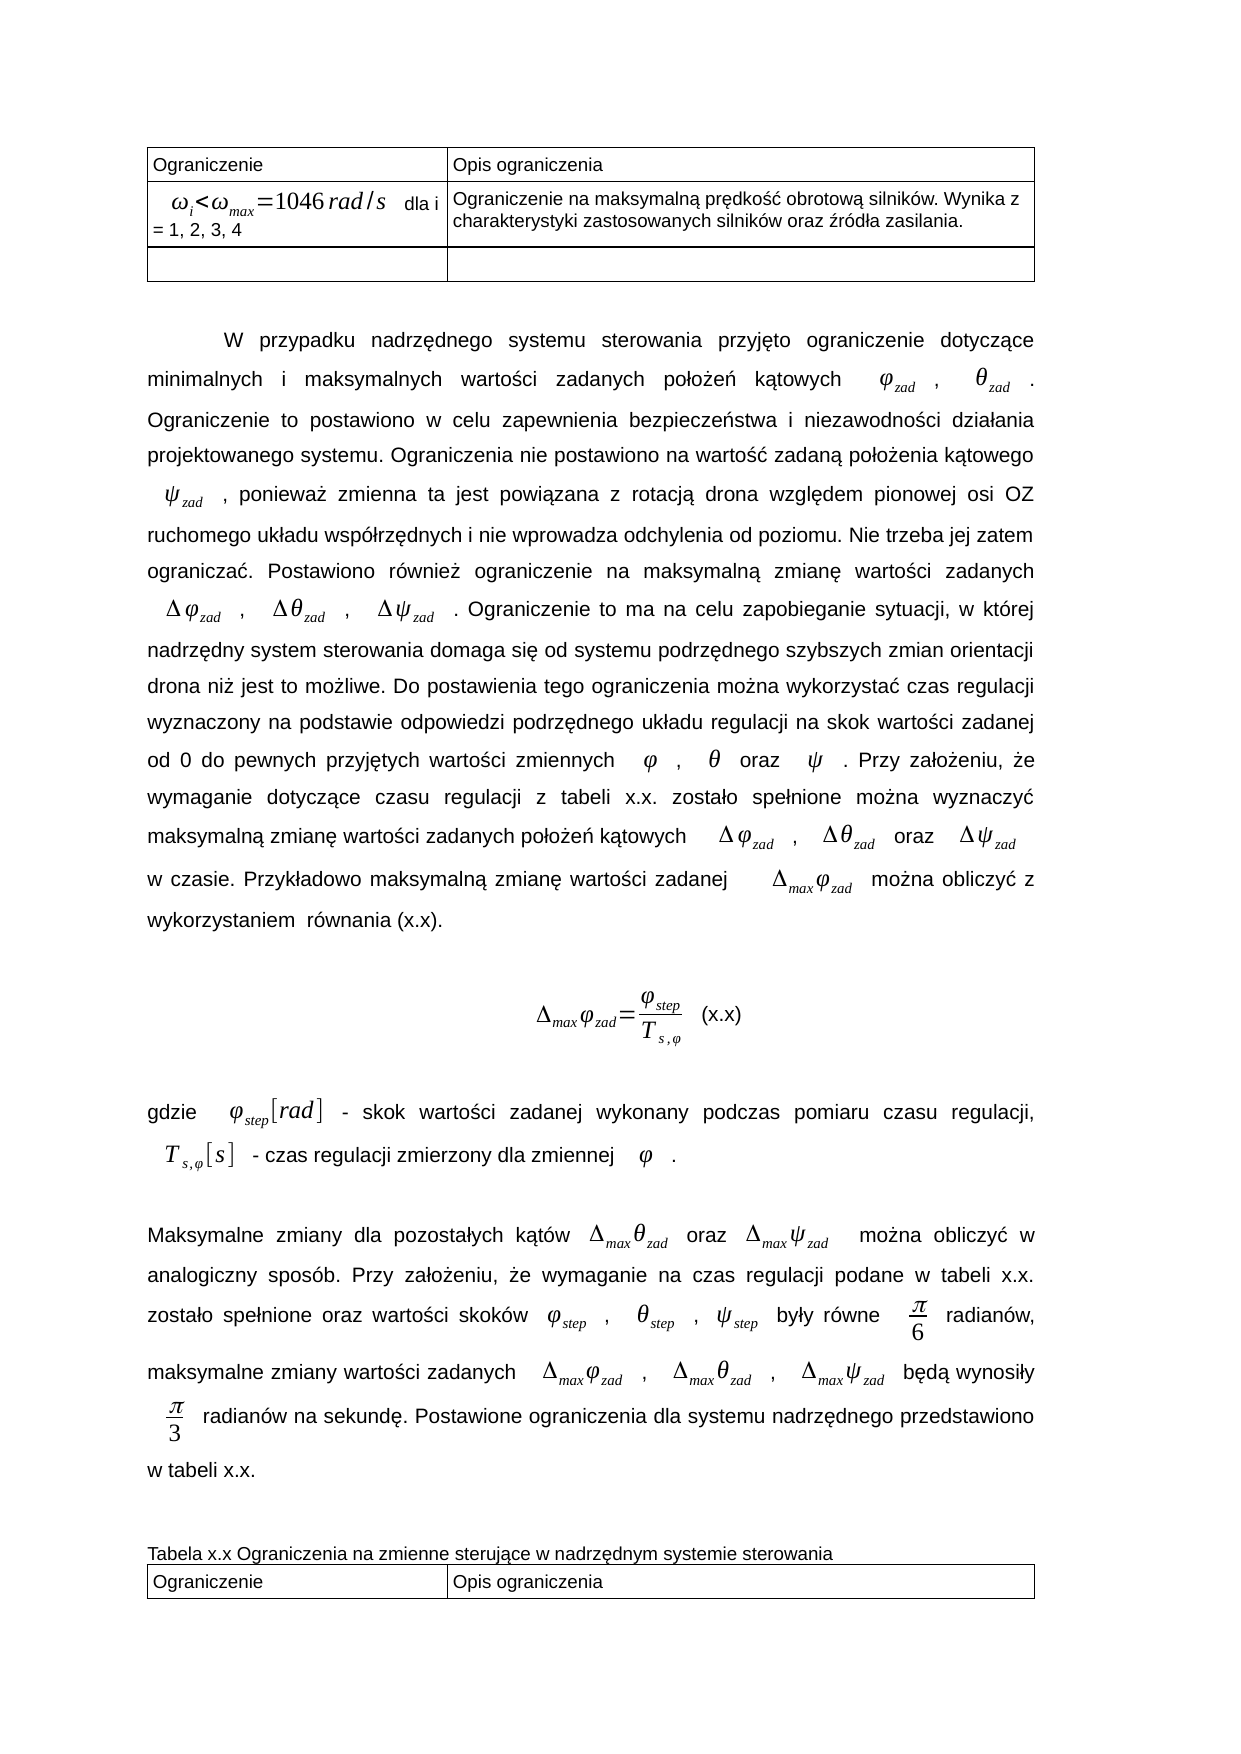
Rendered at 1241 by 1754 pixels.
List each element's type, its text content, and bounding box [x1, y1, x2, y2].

table_header Ograniczenie [148, 148, 447, 181]
text (x.x) [147, 981, 1035, 1048]
table_cell [148, 248, 447, 281]
table_header Opis ograniczenia [448, 148, 1034, 181]
table_cell [448, 248, 1034, 281]
table_cell Ograniczenie na maksymalną prędkość obrotową silników. Wynika z charakterystyki zastosowanych silników oraz źródła zasilania. [448, 182, 1034, 246]
text Maksymalne zmiany dla pozostałych kątóworaz można obliczyć w analogiczny sposób. Przy założeniu, że wymaganie na czas regulacji podane w tabeli x.x. zostało spełnione oraz wartości skoków, ,były równe radianów, maksymalne zmiany wartości zadanych , , będą wynosiły radianów na sekundę. Postawione ograniczenia dla systemu nadrzędnego przedstawiono w tabeli x.x. [147, 1220, 1035, 1482]
text Tabela x.x Ograniczenia na zmienne sterujące w nadrzędnym systemie sterowania [147, 1542, 1035, 1564]
table_header Ograniczenie [148, 1565, 447, 1598]
table_header Opis ograniczenia [448, 1565, 1034, 1598]
text W przypadku nadrzędnego systemu sterowania przyjęto ograniczenie dotyczące minimalnych i maksymalnych wartości zadanych położeń kątowych , . Ograniczenie to postawiono w celu zapewnienia bezpieczeństwa i niezawodności działania projektowanego systemu. Ograniczenia nie postawiono na wartość zadaną położenia kątowego , ponieważ zmienna ta jest powiązana z rotacją drona względem pionowej osi OZ ruchomego układu współrzędnych i nie wprowadza odchylenia od poziomu. Nie trzeba jej zatem ograniczać. Postawiono również ograniczenie na maksymalną zmianę wartości zadanych , , . Ograniczenie to ma na celu zapobieganie sytuacji, w której nadrzędny system sterowania domaga się od systemu podrzędnego szybszych zmian orientacji drona niż jest to możliwe. Do postawienia tego ograniczenia można wykorzystać czas regulacji wyznaczony na podstawie odpowiedzi podrzędnego układu regulacji na skok wartości zadanej od 0 do pewnych przyjętych wartości zmiennych , oraz . Przy założeniu, że wymaganie dotyczące czasu regulacji z tabeli x.x. zostało spełnione można wyznaczyć maksymalną zmianę wartości zadanych położeń kątowych , oraz w czasie. Przykładowo maksymalną zmianę wartości zadanej można obliczyć z wykorzystaniem równania (x.x). [147, 328, 1035, 932]
table_cell dla i = 1, 2, 3, 4 [148, 182, 447, 246]
text gdzie - skok wartości zadanej wykonany podczas pomiaru czasu regulacji, - czas regulacji zmierzony dla zmiennej . [147, 1097, 1035, 1172]
